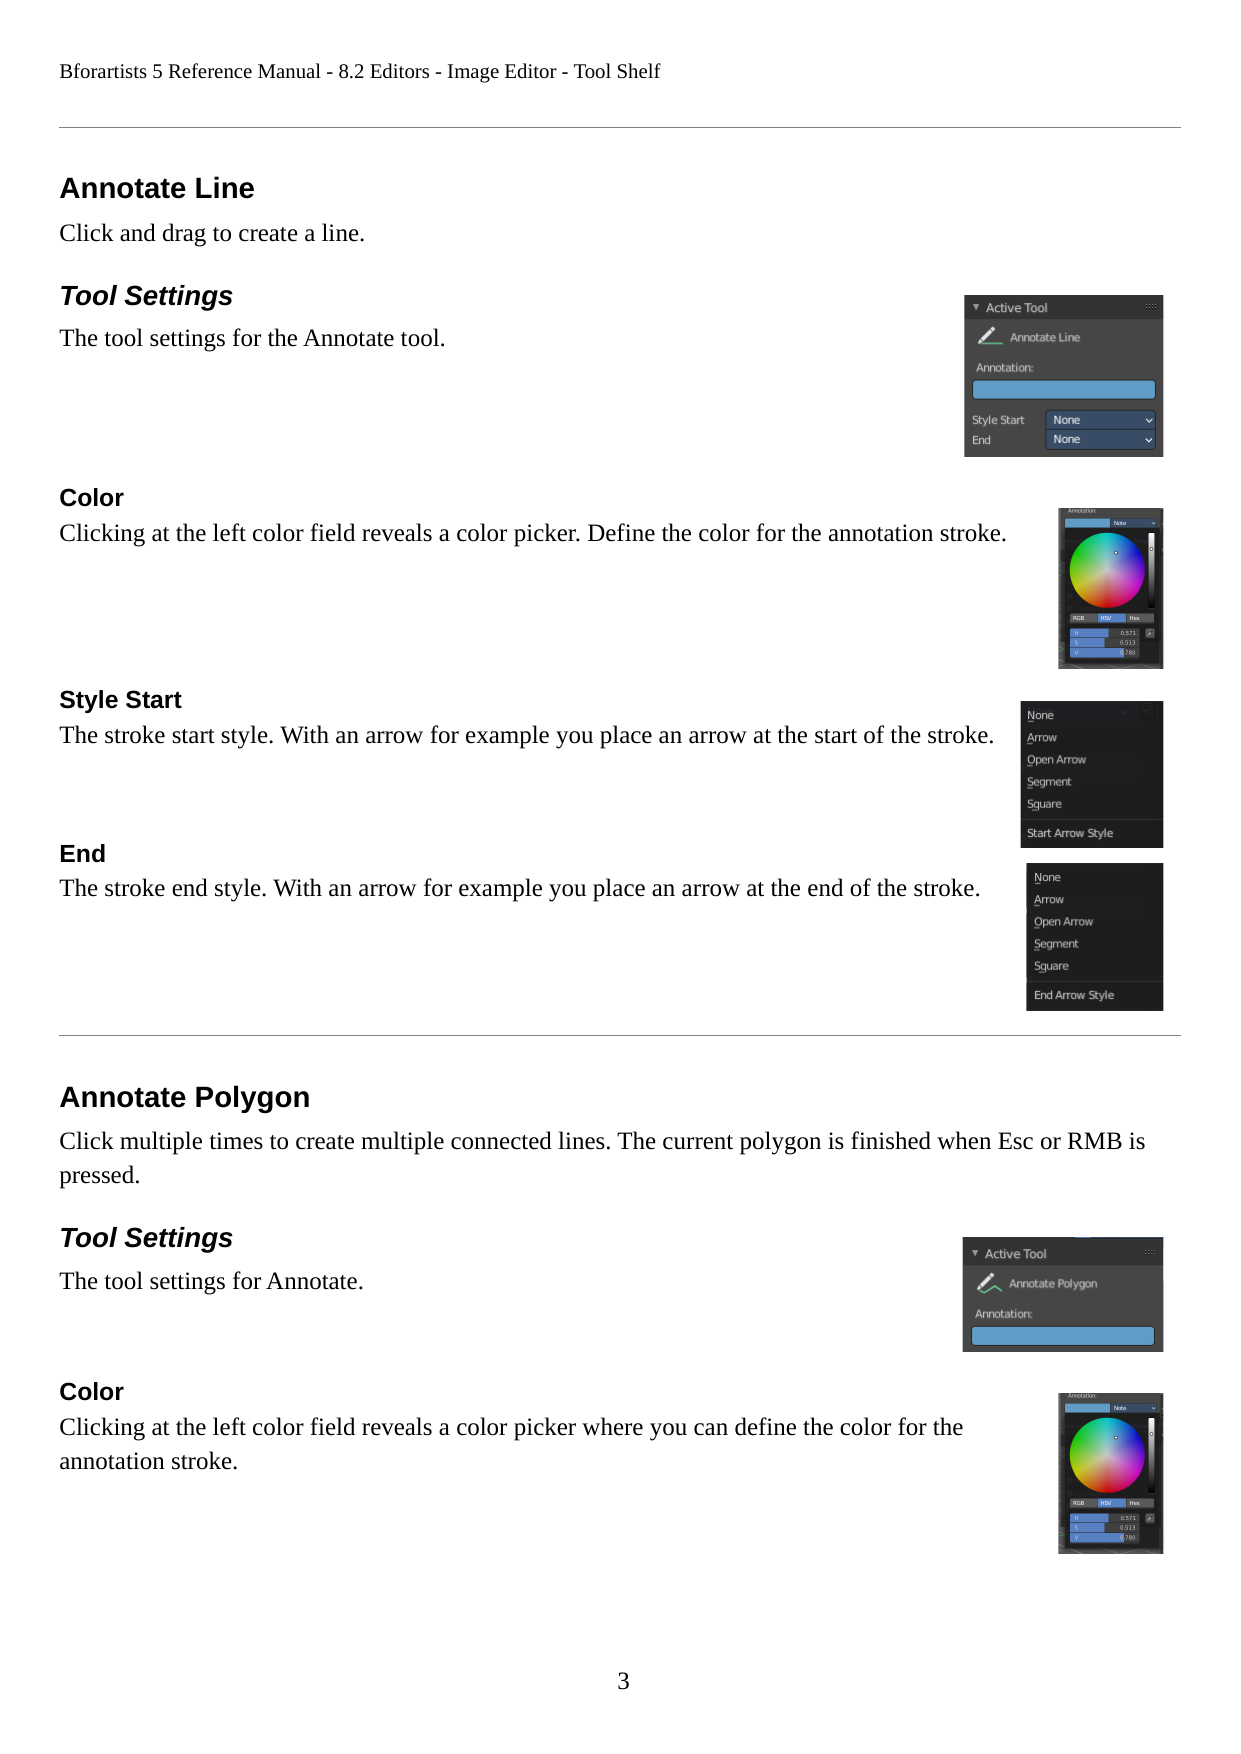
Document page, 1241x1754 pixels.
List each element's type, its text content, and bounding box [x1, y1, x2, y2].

picture [1058, 508, 1164, 669]
text The tool settings for Annotate. [59, 1266, 962, 1295]
text Click multiple times to create multiple connected lines. The current polygon is finished when Esc or RMB is pressed. [59, 1126, 1181, 1189]
subtitle Color [59, 1377, 1181, 1405]
text Clicking at the left color field reveals a color picker where you can define the color for the annotation stroke. [59, 1412, 1058, 1475]
picture [1058, 1393, 1164, 1554]
text The stroke start style. With an arrow for example you place an arrow at the start of the stroke. [59, 720, 1020, 749]
subtitle Annotate Line [59, 171, 1181, 205]
picture [962, 1237, 1164, 1352]
subtitle Style Start [59, 686, 1181, 714]
picture [1020, 701, 1164, 848]
subtitle Tool Settings [59, 1222, 1181, 1254]
text The tool settings for the Annotate tool. [59, 323, 964, 352]
subtitle Color [59, 483, 1181, 512]
subtitle End [59, 839, 1181, 867]
subtitle Annotate Polygon [59, 1079, 1181, 1113]
subtitle Tool Settings [59, 279, 1181, 311]
text Click and drag to create a line. [59, 218, 1181, 246]
picture [1026, 863, 1164, 1011]
text The stroke end style. With an arrow for example you place an arrow at the end of the stroke. [59, 873, 1026, 902]
text Clicking at the left color field reveals a color picker. Define the color for the annotation stroke. [59, 518, 1058, 547]
picture [964, 295, 1164, 457]
